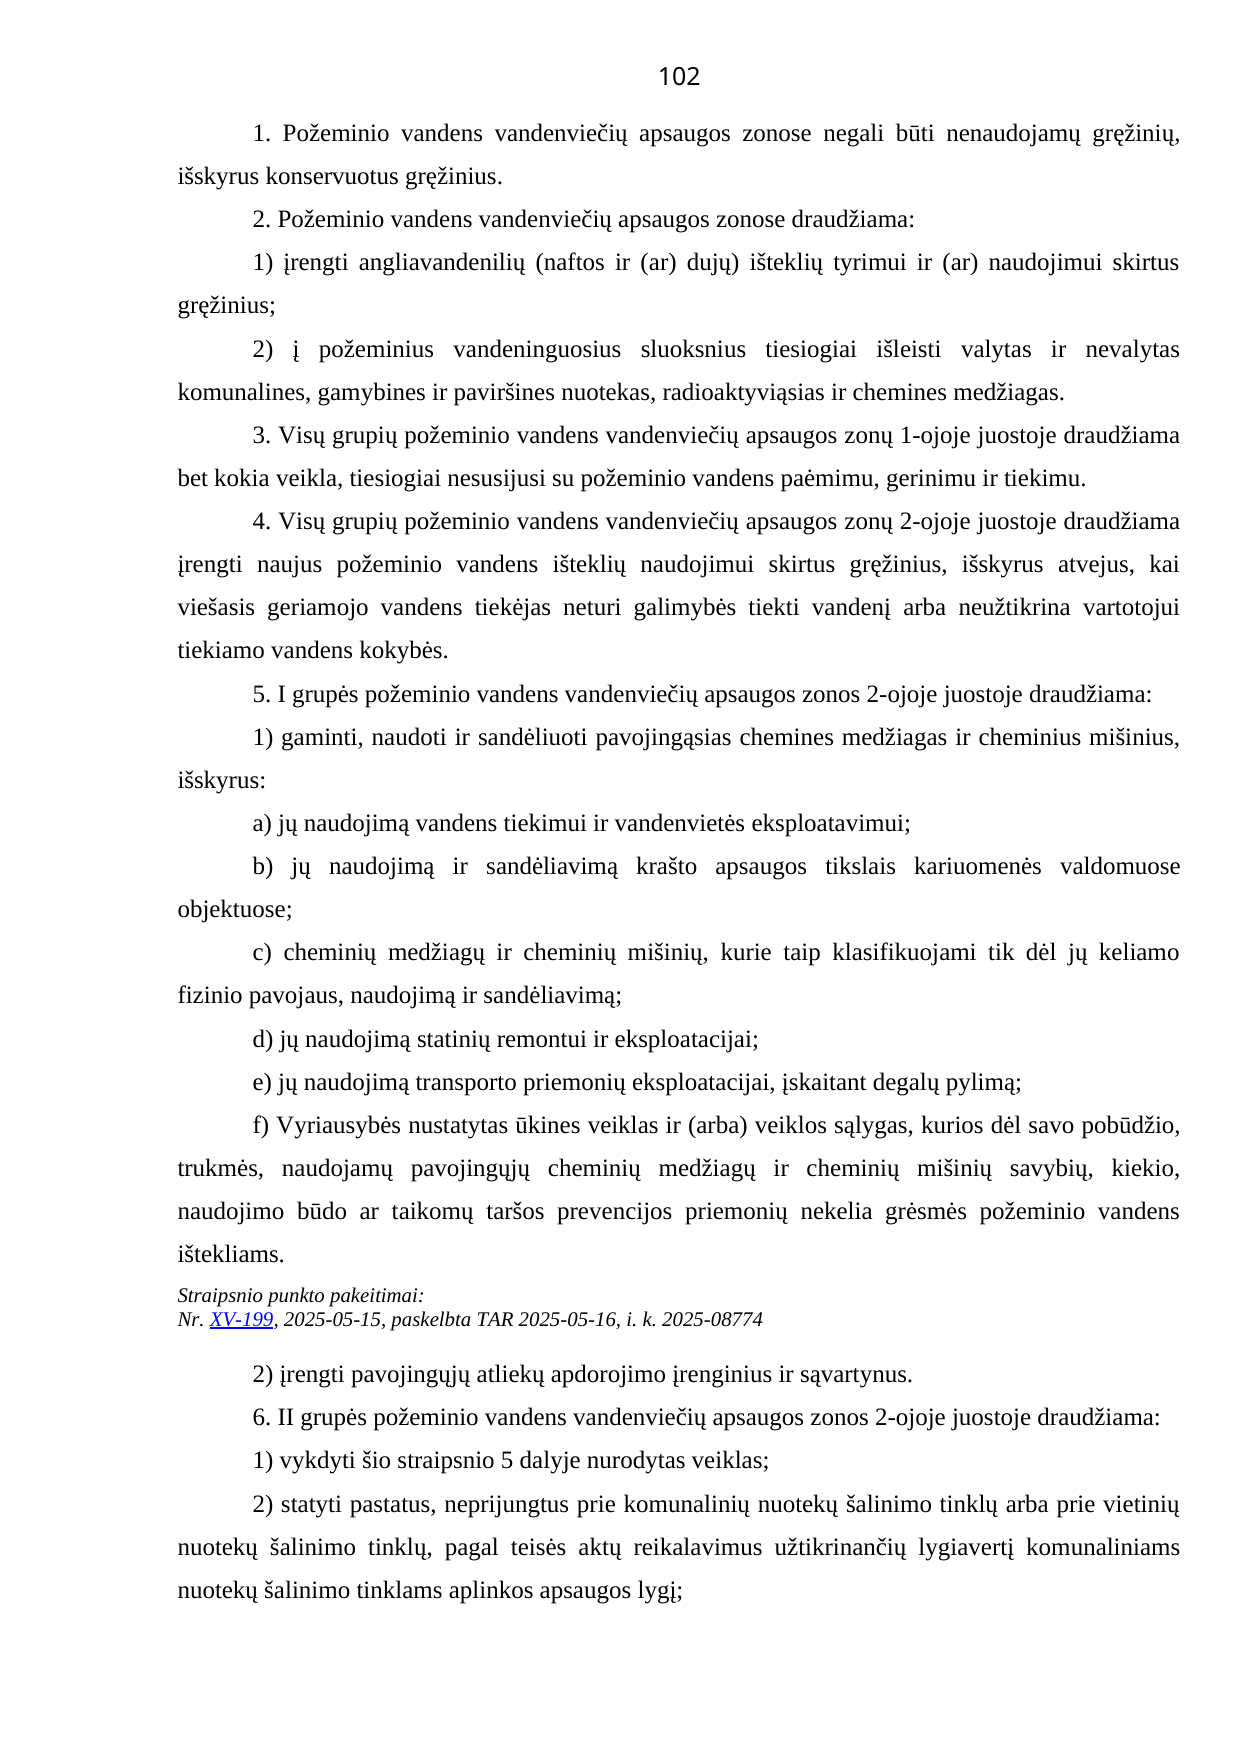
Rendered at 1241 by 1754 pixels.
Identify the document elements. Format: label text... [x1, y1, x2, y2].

text 2. Požeminio vandens vandenviečių apsaugos zonose draudžiama: [177, 204, 1181, 233]
text 2) į požeminius vandeninguosius sluoksnius tiesiogiai išleisti valytas ir nevalytas komunalines, gamybines ir paviršines nuotekas, radioaktyviąsias ir chemines medžiagas. [177, 334, 1181, 406]
text Nr. XV-199, 2025-05-15, paskelbta TAR 2025-05-16, i. k. 2025-08774 [177, 1307, 1181, 1331]
text 2) įrengti pavojingųjų atliekų apdorojimo įrenginius ir sąvartynus. [177, 1359, 1181, 1388]
text d) jų naudojimą statinių remontui ir eksploatacijai; [177, 1024, 1181, 1052]
text 2) statyti pastatus, neprijungtus prie komunalinių nuotekų šalinimo tinklų arba prie vietinių nuotekų šalinimo tinklų, pagal teisės aktų reikalavimus užtikrinančių lygiavertį komunaliniams nuotekų šalinimo tinklams aplinkos apsaugos lygį; [177, 1489, 1181, 1604]
text 6. II grupės požeminio vandens vandenviečių apsaugos zonos 2-ojoje juostoje draudžiama: [177, 1402, 1181, 1431]
text 1) įrengti angliavandenilių (naftos ir (ar) dujų) išteklių tyrimui ir (ar) naudojimui skirtus gręžinius; [177, 247, 1181, 319]
text 1) gaminti, naudoti ir sandėliuoti pavojingąsias chemines medžiagas ir cheminius mišinius, išskyrus: [177, 722, 1181, 794]
text 1) vykdyti šio straipsnio 5 dalyje nurodytas veiklas; [177, 1446, 1181, 1474]
text a) jų naudojimą vandens tiekimui ir vandenvietės eksploatavimui; [177, 808, 1181, 837]
text e) jų naudojimą transporto priemonių eksploatacijai, įskaitant degalų pylimą; [177, 1067, 1181, 1096]
text 1. Požeminio vandens vandenviečių apsaugos zonose negali būti nenaudojamų gręžinių, išskyrus konservuotus gręžinius. [177, 118, 1181, 190]
text c) cheminių medžiagų ir cheminių mišinių, kurie taip klasifikuojami tik dėl jų keliamo fizinio pavojaus, naudojimą ir sandėliavimą; [177, 937, 1181, 1009]
text f) Vyriausybės nustatytas ūkines veiklas ir (arba) veiklos sąlygas, kurios dėl savo pobūdžio, trukmės, naudojamų pavojingųjų cheminių medžiagų ir cheminių mišinių savybių, kiekio, naudojimo būdo ar taikomų taršos prevencijos priemonių nekelia grėsmės požeminio vandens ištekliams. [177, 1110, 1181, 1268]
text Straipsnio punkto pakeitimai: [177, 1282, 1181, 1307]
text 3. Visų grupių požeminio vandens vandenviečių apsaugos zonų 1-ojoje juostoje draudžiama bet kokia veikla, tiesiogiai nesusijusi su požeminio vandens paėmimu, gerinimu ir tiekimu. [177, 420, 1181, 492]
text 5. I grupės požeminio vandens vandenviečių apsaugos zonos 2-ojoje juostoje draudžiama: [177, 679, 1181, 707]
text b) jų naudojimą ir sandėliavimą krašto apsaugos tikslais kariuomenės valdomuose objektuose; [177, 851, 1181, 923]
text 4. Visų grupių požeminio vandens vandenviečių apsaugos zonų 2-ojoje juostoje draudžiama įrengti naujus požeminio vandens išteklių naudojimui skirtus gręžinius, išskyrus atvejus, kai viešasis geriamojo vandens tiekėjas neturi galimybės tiekti vandenį arba neužtikrina vartotojui tiekiamo vandens kokybės. [177, 506, 1181, 664]
